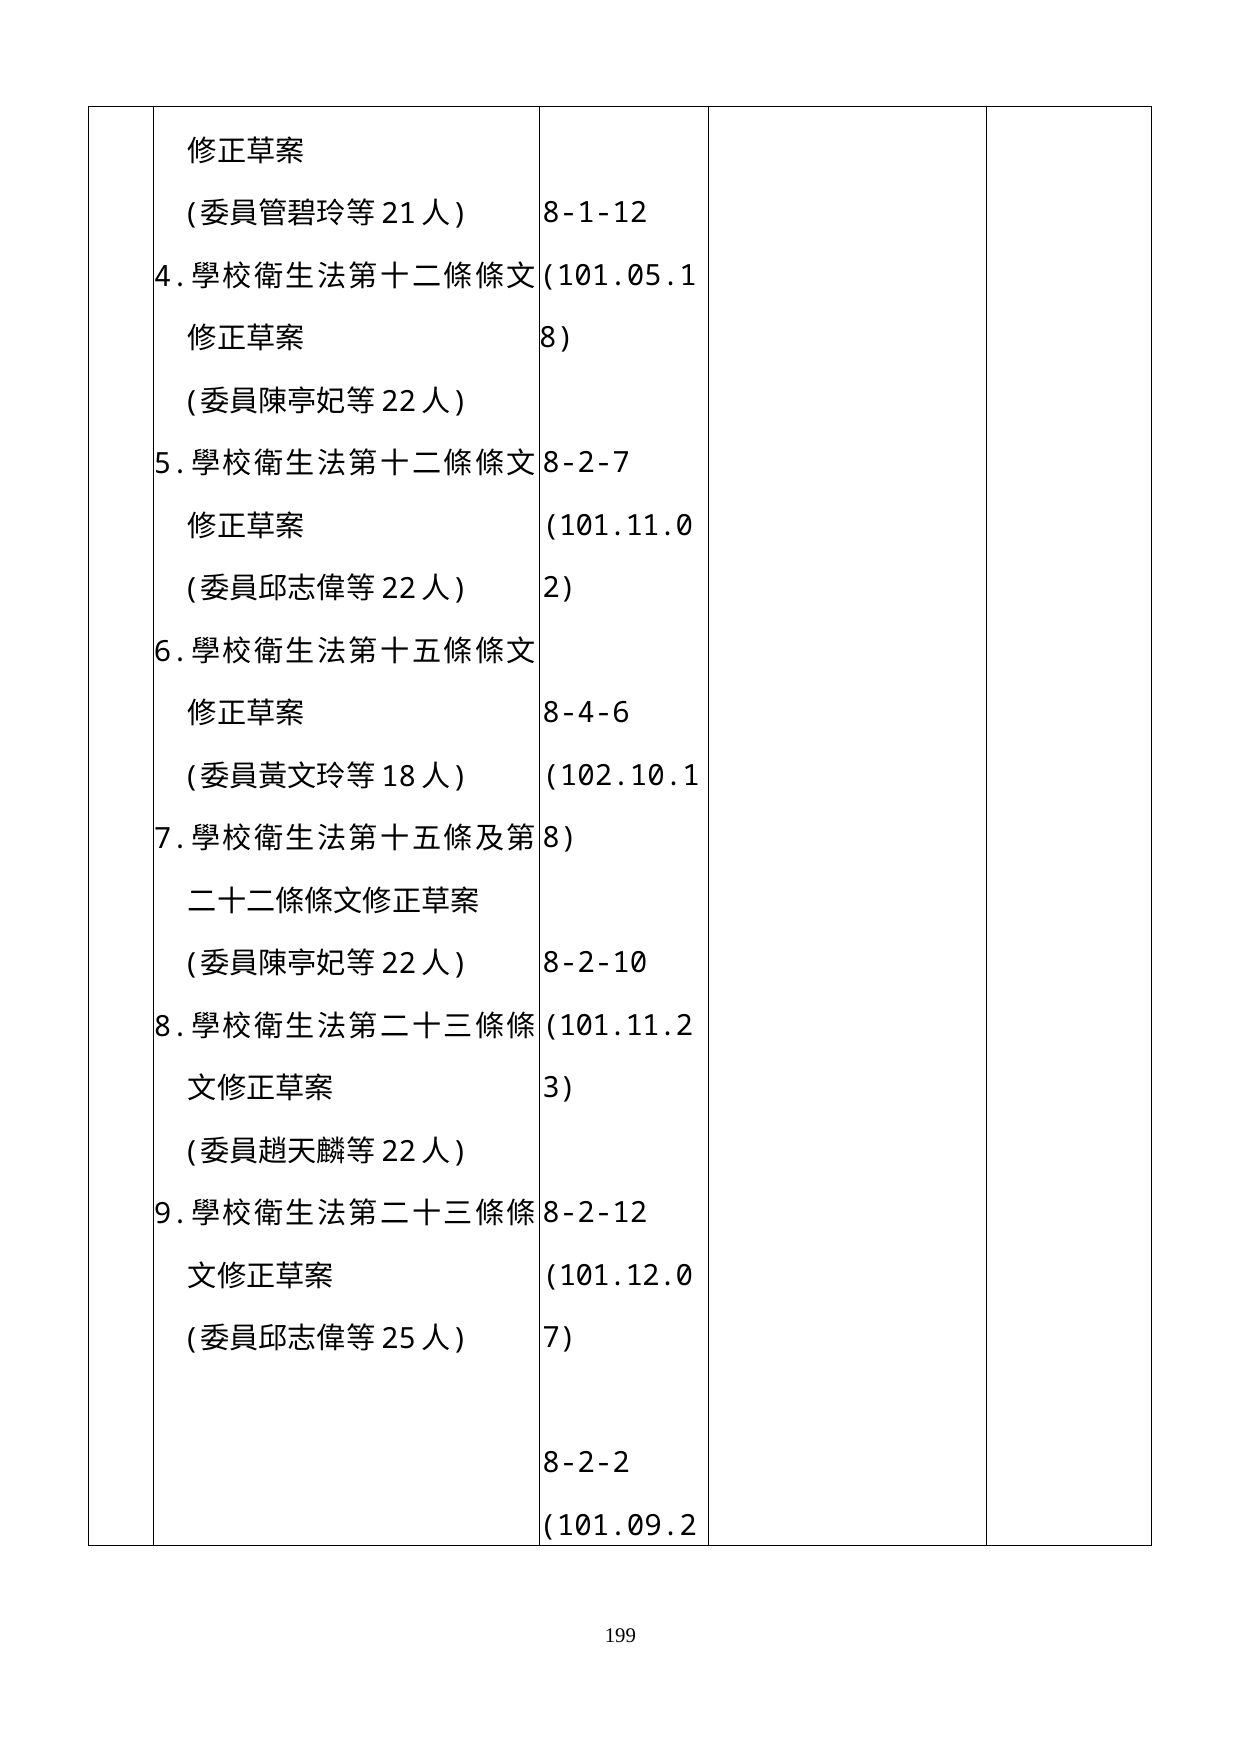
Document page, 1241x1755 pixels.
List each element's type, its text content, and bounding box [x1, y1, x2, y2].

table_cell [709, 107, 986, 1544]
table_cell 8-1-12 (101.05.18) 8-2-7 (101.11.02) 8-4-6 (102.10.18) 8-2-10 (101.11.23) 8-2-12 (101.12.07) 8-2-2 (101.09.2 [540, 107, 708, 1544]
table_cell [987, 107, 1151, 1544]
table_cell [89, 107, 153, 1544]
table_cell 修正草案 (委員管碧玲等21人) 4.學校衛生法第十二條條文修正草案 (委員陳亭妃等22人) 5.學校衛生法第十二條條文修正草案 (委員邱志偉等22人) 6.學校衛生法第十五條條文修正草案 (委員黃文玲等18人) 7.學校衛生法第十五條及第二十二條條文修正草案 (委員陳亭妃等22人) 8.學校衛生法第二十三條條文修正草案 (委員趙天麟等22人) 9.學校衛生法第二十三條條文修正草案 (委員邱志偉等25人) [154, 107, 539, 1544]
